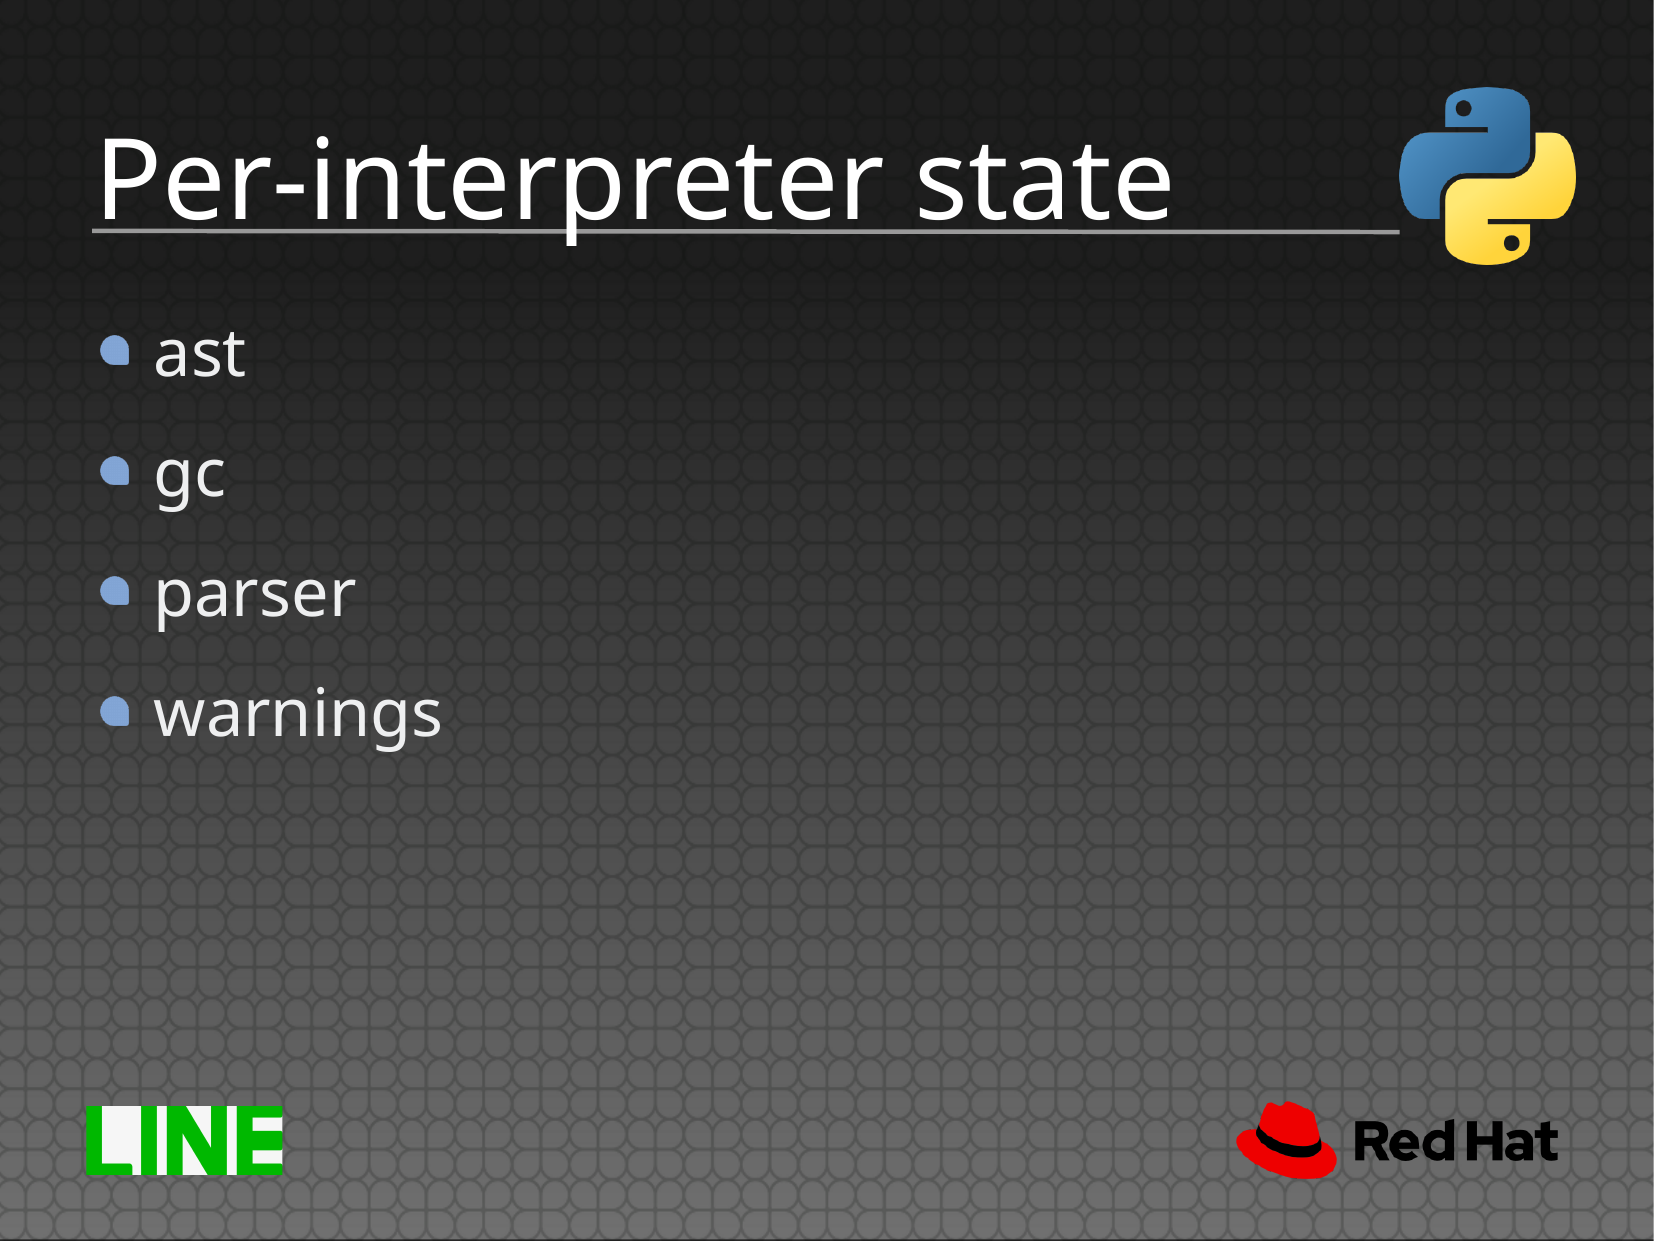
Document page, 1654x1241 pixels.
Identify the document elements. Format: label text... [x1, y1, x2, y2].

picture [0, 0, 1654, 1241]
title Per-interpreter state [94, 100, 1426, 251]
list ast gc parser warnings [82, 304, 1571, 1045]
